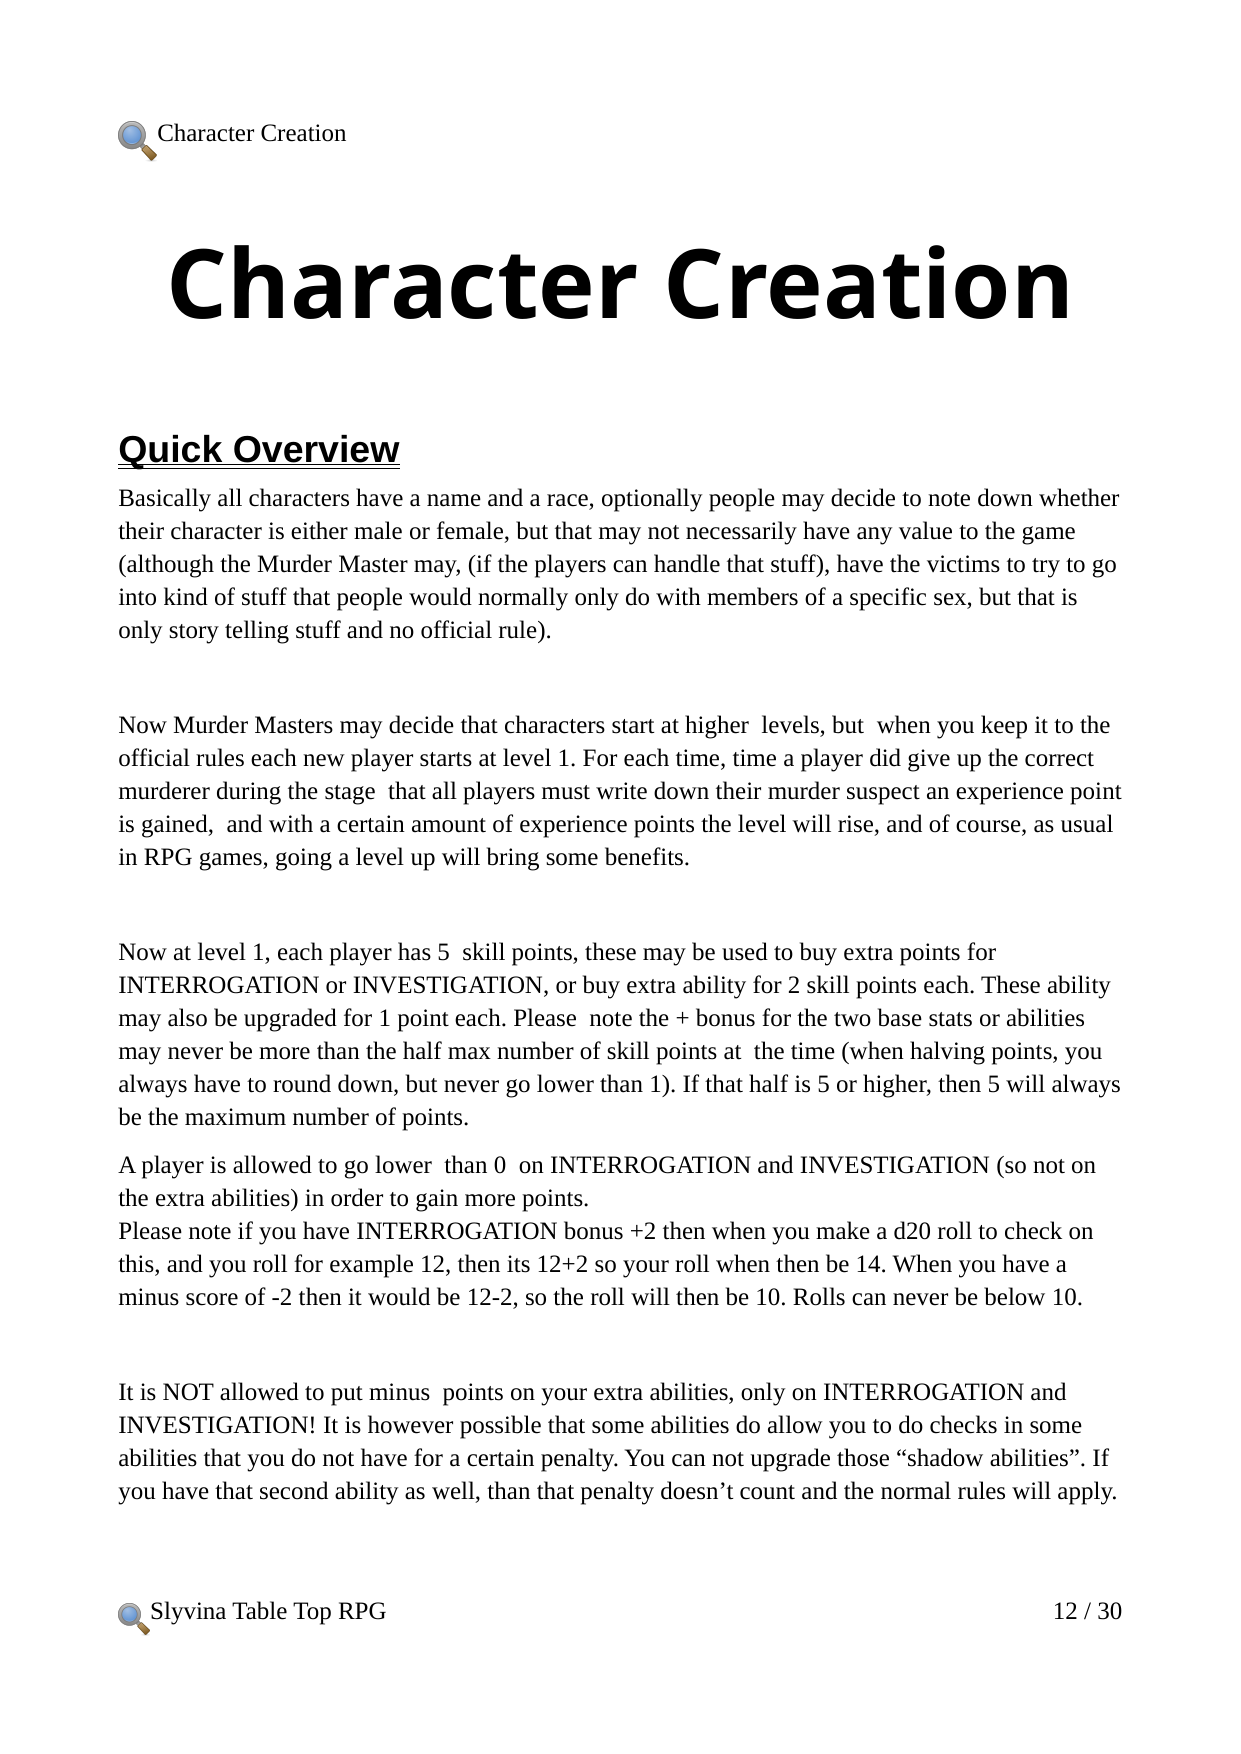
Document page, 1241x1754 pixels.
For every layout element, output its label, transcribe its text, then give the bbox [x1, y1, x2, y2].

text It is NOT allowed to put minus points on your extra abilities, only on INTERROGATION and INVESTIGATION! It is however possible that some abilities do allow you to do checks in some abilities that you do not have for a certain penalty. You can not upgrade those “shadow abilities”. If you have that second ability as well, than that penalty doesn’t count and the normal rules will apply. [118, 1377, 1122, 1505]
picture [118, 121, 158, 162]
subtitle Character Creation [118, 216, 1122, 346]
picture [118, 1603, 150, 1636]
text A player is allowed to go lower than 0 on INTERROGATION and INVESTIGATION (so not on the extra abilities) in order to gain more points. Please note if you have INTERROGATION bonus +2 then when you make a d20 roll to check on this, and you roll for example 12, then its 12+2 so your roll when then be 14. When you have a minus score of -2 then it would be 12-2, so the roll will then be 10. Rolls can never be below 10. [118, 1150, 1122, 1311]
text Basically all characters have a name and a race, optionally people may decide to note down whether their character is either male or female, but that may not necessarily have any value to the game (although the Murder Master may, (if the players can handle that stuff), have the victims to try to go into kind of stuff that people would normally only do with members of a specific sex, but that is only story telling stuff and no official rule). [118, 483, 1122, 643]
subtitle Quick Overview [118, 427, 1122, 470]
text Now at level 1, each player has 5 skill points, these may be used to buy extra points for INTERROGATION or INVESTIGATION, or buy extra ability for 2 skill points each. These ability may also be upgraded for 1 point each. Please note the + bonus for the two base stats or abilities may never be more than the half max number of skill points at the time (when halving points, you always have to round down, but never go lower than 1). If that half is 5 or higher, then 5 will always be the maximum number of points. [118, 937, 1122, 1131]
text Now Murder Masters may decide that characters start at higher levels, but when you keep it to the official rules each new player starts at level 1. For each time, time a player did give up the correct murderer during the stage that all players must write down their murder suspect an experience point is gained, and with a certain amount of experience points the level will rise, and of course, as usual in RPG games, going a level up will bring some benefits. [118, 710, 1122, 871]
